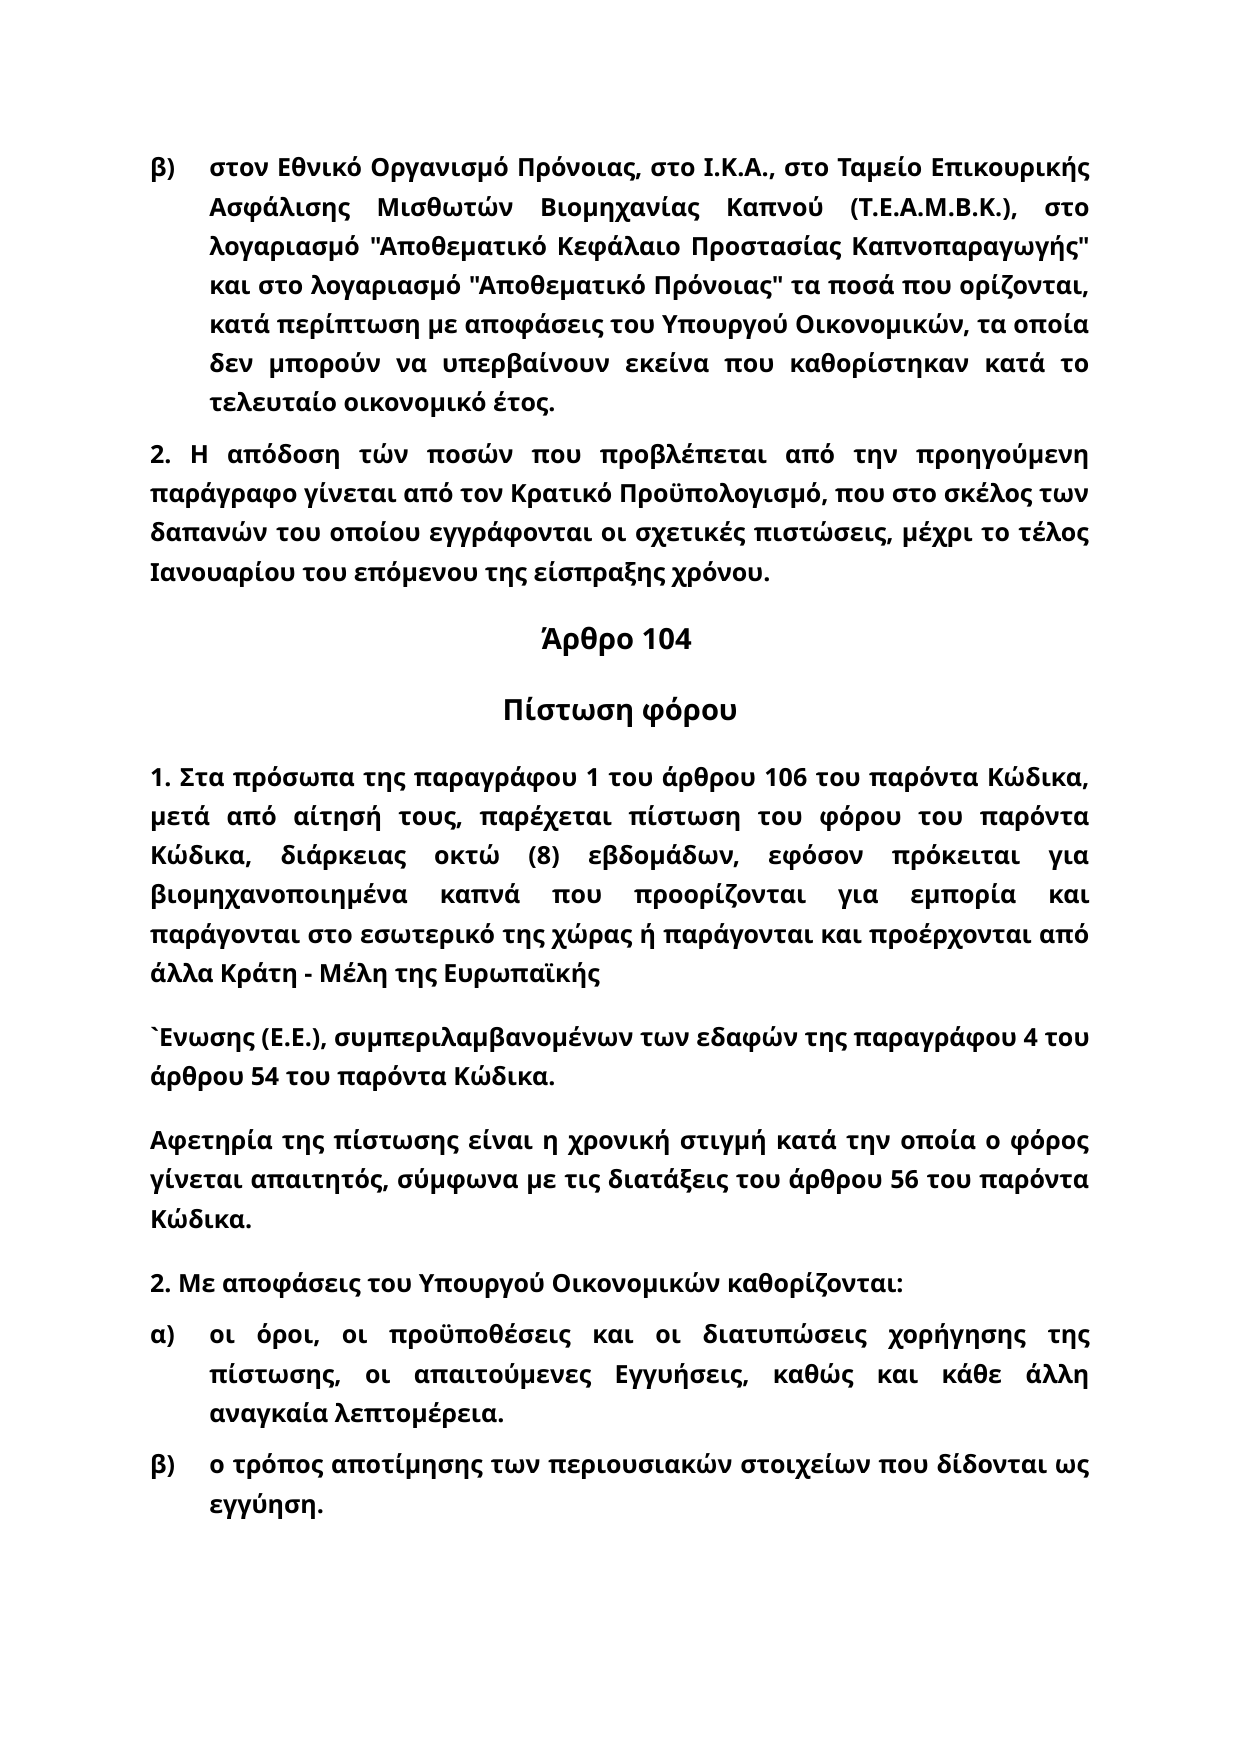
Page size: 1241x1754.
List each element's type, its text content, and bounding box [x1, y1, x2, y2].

list α) οι όροι, οι προϋποθέσεις και οι διατυπώσεις χορήγησης της πίστωσης, οι απαιτούμενες Εγγυήσεις, καθώς και κάθε άλλη αναγκαία λεπτομέρεια. [150, 1317, 1090, 1429]
list β) στον Εθνικό Οργανισμό Πρόνοιας, στο Ι.Κ.Α., στο Ταμείο Επικουρικής Ασφάλισης Μισθωτών Βιομηχανίας Καπνού (Τ.Ε.Α.Μ.Β.Κ.), στο λογαριασμό "Αποθεματικό Κεφάλαιο Προστασίας Καπνοπαραγωγής" και στο λογαριασμό "Αποθεματικό Πρόνοιας" τα ποσά που ορίζονται, κατά περίπτωση με αποφάσεις του Υπουργού Οικονομικών, τα οποία δεν μπορούν να υπερβαίνουν εκείνα που καθορίστηκαν κατά το τελευταίο οικονομικό έτος. [150, 150, 1090, 419]
list β) ο τρόπος αποτίμησης των περιουσιακών στοιχείων που δίδονται ως εγγύηση. [150, 1447, 1090, 1520]
text 2. Η απόδοση τών ποσών που προβλέπεται από την προηγούμενη παράγραφο γίνεται από τον Κρατικό Προϋπολογισμό, που στο σκέλος των δαπανών του οποίου εγγράφονται οι σχετικές πιστώσεις, μέχρι το τέλος Ιανουαρίου του επόμενου της είσπραξης χρόνου. [150, 437, 1090, 588]
text `Ενωσης (Ε.Ε.), συμπεριλαμβανομένων των εδαφών της παραγράφου 4 του άρθρου 54 του παρόντα Κώδικα. [150, 1019, 1090, 1093]
subtitle Πίστωση φόρου [150, 689, 1090, 729]
text Αφετηρία της πίστωσης είναι η χρονική στιγμή κατά την οποία ο φόρος γίνεται απαιτητός, σύμφωνα με τις διατάξεις του άρθρου 56 του παρόντα Κώδικα. [150, 1123, 1090, 1235]
subtitle Άρθρο 104 [150, 618, 1090, 658]
text 2. Με αποφάσεις του Υπουργού Οικονομικών καθορίζονται: [150, 1265, 1090, 1299]
text 1. Στα πρόσωπα της παραγράφου 1 του άρθρου 106 του παρόντα Κώδικα, μετά από αίτησή τους, παρέχεται πίστωση του φόρου του παρόντα Κώδικα, διάρκειας οκτώ (8) εβδομάδων, εφόσον πρόκειται για βιομηχανοποιημένα καπνά που προορίζονται για εμπορία και παράγονται στο εσωτερικό της χώρας ή παράγονται και προέρχονται από άλλα Κράτη - Μέλη της Ευρωπαϊκής [150, 759, 1090, 989]
